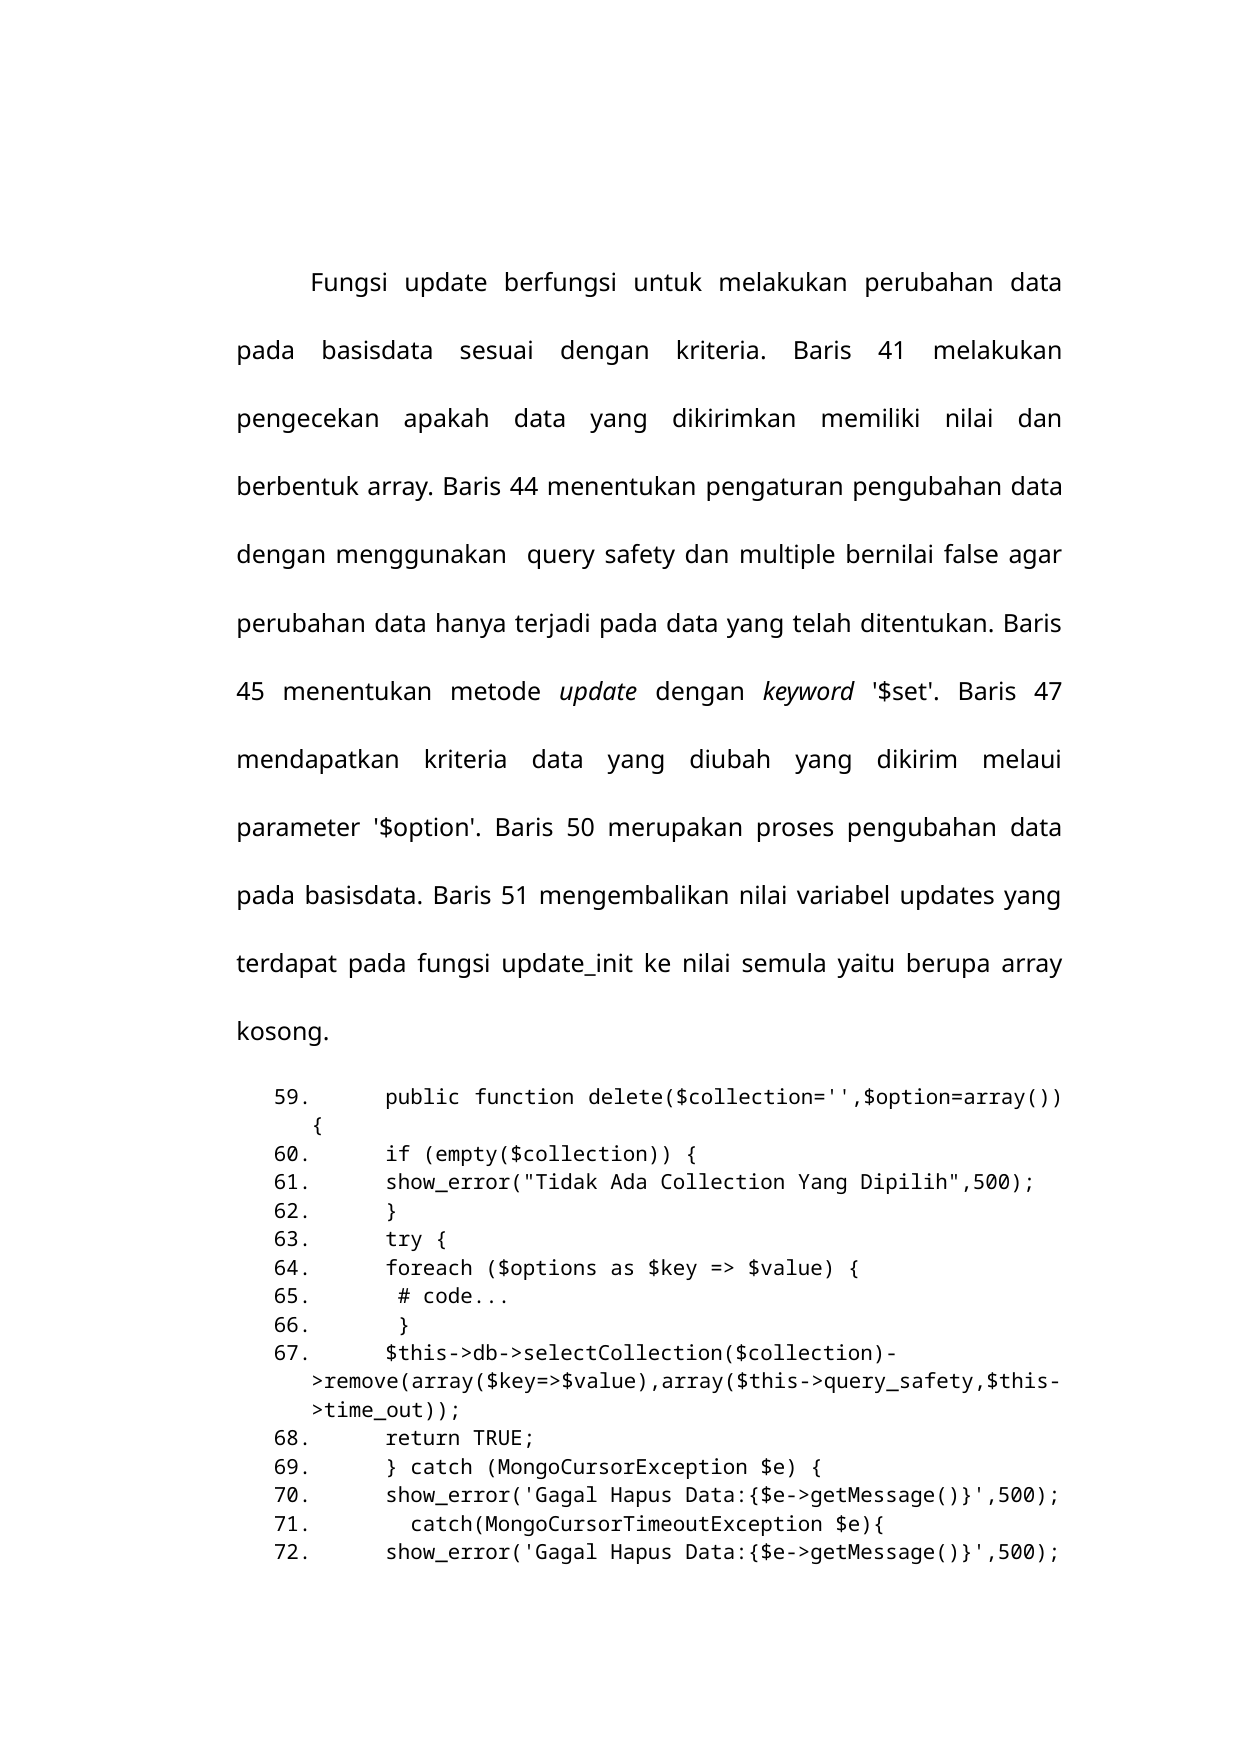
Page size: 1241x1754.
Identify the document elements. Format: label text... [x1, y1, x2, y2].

list return TRUE; [274, 1423, 1063, 1452]
list show_error("Tidak Ada Collection Yang Dipilih",500); [274, 1167, 1063, 1196]
list show_error('Gagal Hapus Data:{$e->getMessage()}',500); [274, 1480, 1063, 1509]
list } [274, 1196, 1063, 1224]
list # code... [274, 1281, 1063, 1310]
list if (empty($collection)) { [274, 1139, 1063, 1167]
list show_error('Gagal Hapus Data:{$e->getMessage()}',500); [274, 1537, 1063, 1566]
list } catch (MongoCursorException $e) { [274, 1452, 1063, 1480]
list public function delete($collection='',$option=array()){ [274, 1082, 1063, 1139]
list } [274, 1310, 1063, 1338]
list $this->db->selectCollection($collection)->remove(array($key=>$value),array($this->query_safety,$this->time_out)); [274, 1338, 1063, 1423]
list foreach ($options as $key => $value) { [274, 1253, 1063, 1281]
list try { [274, 1224, 1063, 1253]
text Fungsi update berfungsi untuk melakukan perubahan data pada basisdata sesuai dengan kriteria. Baris 41 melakukan pengecekan apakah data yang dikirimkan memiliki nilai dan berbentuk array. Baris 44 menentukan pengaturan pengubahan data dengan menggunakan query safety dan multiple bernilai false agar perubahan data hanya terjadi pada data yang telah ditentukan. Baris 45 menentukan metode update dengan keyword '$set'. Baris 47 mendapatkan kriteria data yang diubah yang dikirim melaui parameter '$option'. Baris 50 merupakan proses pengubahan data pada basisdata. Baris 51 mengembalikan nilai variabel updates yang terdapat pada fungsi update_init ke nilai semula yaitu berupa array kosong. [236, 265, 1063, 1048]
list catch(MongoCursorTimeoutException $e){ [274, 1509, 1063, 1537]
